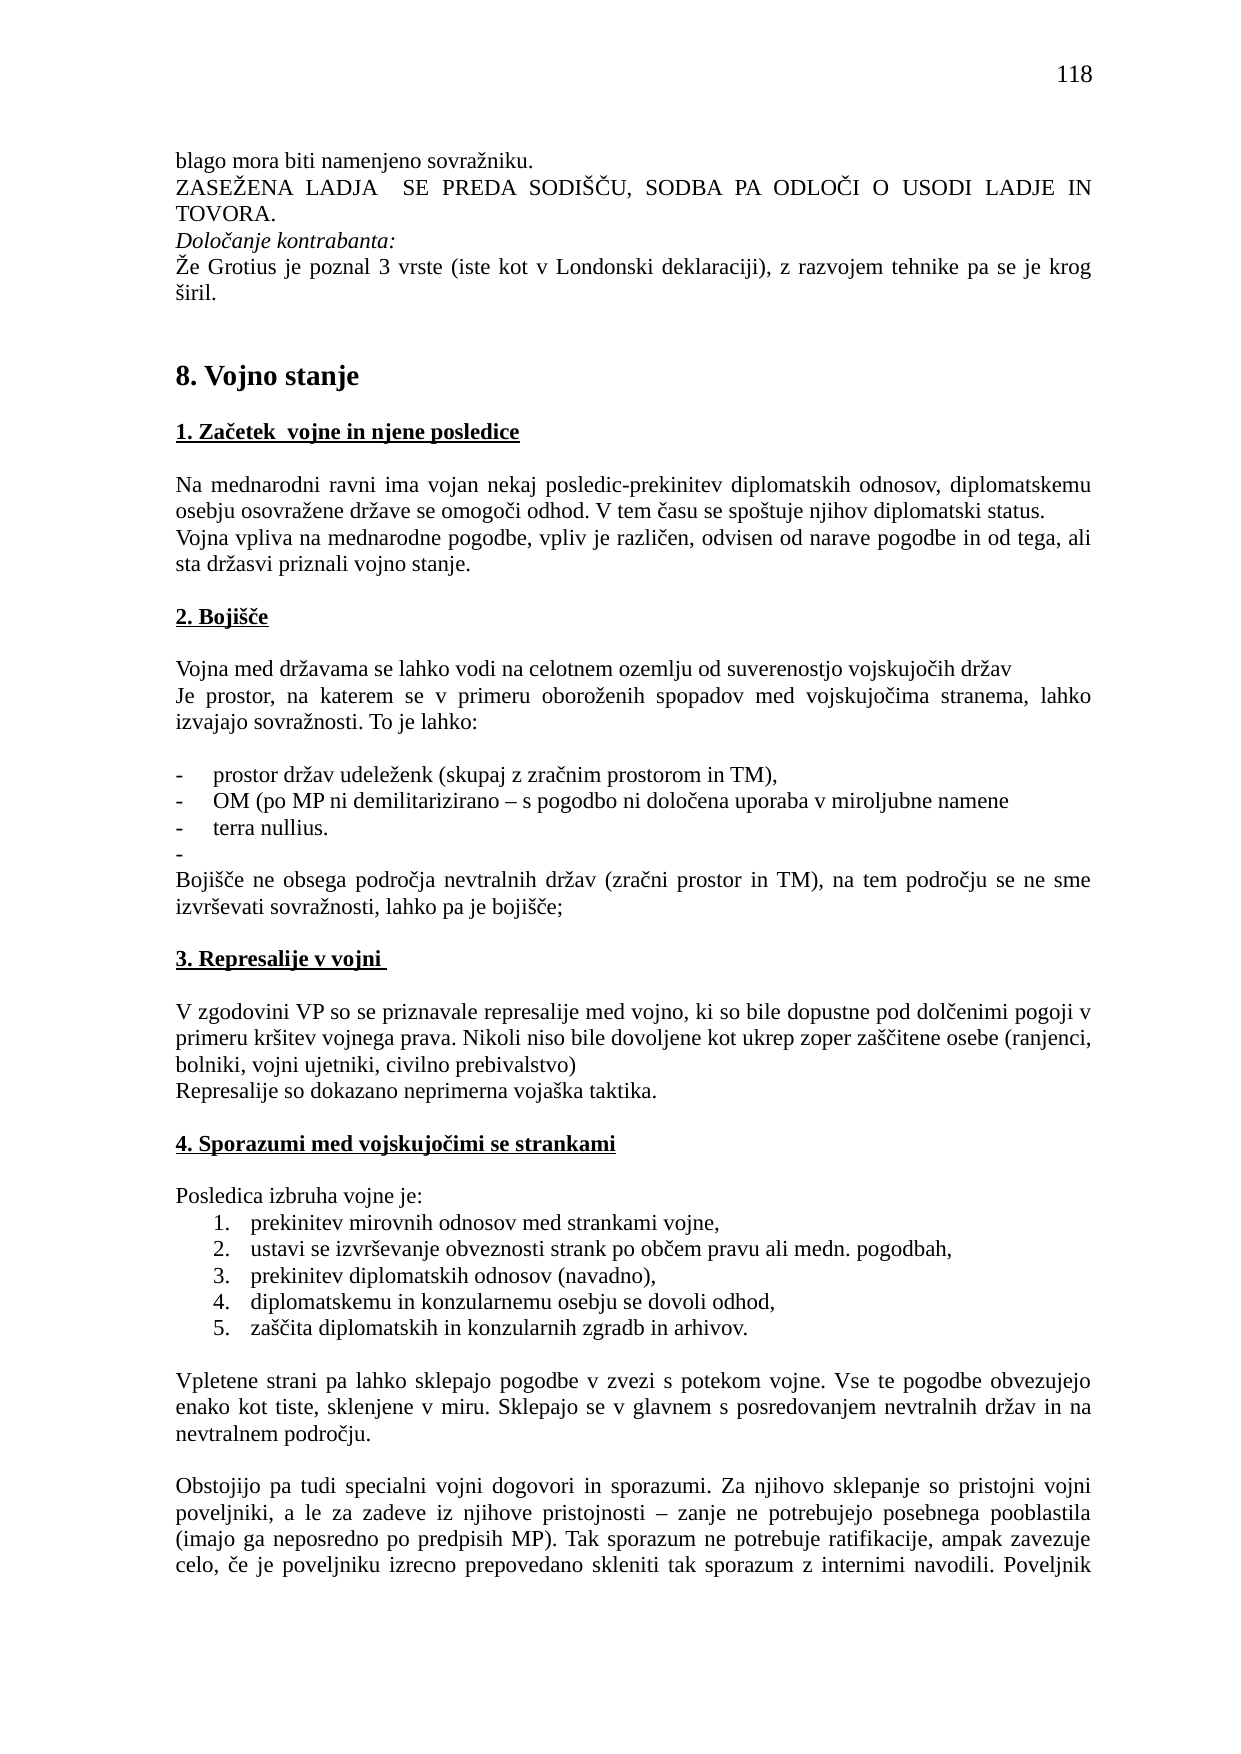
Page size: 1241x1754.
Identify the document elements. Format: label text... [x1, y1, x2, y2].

text 3. Represalije v vojni [175, 945, 1093, 972]
list zaščita diplomatskih in konzularnih zgradb in arhivov. [213, 1314, 1093, 1341]
text Posledica izbruha vojne je: [175, 1183, 1093, 1209]
list diplomatskemu in konzularnemu osebju se dovoli odhod, [213, 1288, 1093, 1314]
text 2. Bojišče [175, 603, 1093, 629]
text V zgodovini VP so se priznavale represalije med vojno, ki so bile dopustne pod dolčenimi pogoji v primeru kršitev vojnega prava. Nikoli niso bile dovoljene kot ukrep zoper zaščitene osebe (ranjenci, bolniki, vojni ujetniki, civilno prebivalstvo) [175, 998, 1093, 1077]
text Na mednarodni ravni ima vojan nekaj posledic-prekinitev diplomatskih odnosov, diplomatskemu osebju osovražene države se omogoči odhod. V tem času se spoštuje njihov diplomatski status. [175, 471, 1093, 524]
list ustavi se izvrševanje obveznosti strank po občem pravu ali medn. pogodbah, [213, 1235, 1093, 1262]
text Določanje kontrabanta: [175, 227, 1093, 253]
text 1. Začetek vojne in njene posledice [175, 418, 1093, 445]
text Vpletene strani pa lahko sklepajo pogodbe v zvezi s potekom vojne. Vse te pogodbe obvezujejo enako kot tiste, sklenjene v miru. Sklepajo se v glavnem s posredovanjem nevtralnih držav in na nevtralnem področju. [175, 1367, 1093, 1446]
text Obstojijo pa tudi specialni vojni dogovori in sporazumi. Za njihovo sklepanje so pristojni vojni poveljniki, a le za zadeve iz njihove pristojnosti – zanje ne potrebujejo posebnega pooblastila (imajo ga neposredno po predpisih MP). Tak sporazum ne potrebuje ratifikacije, ampak zavezuje celo, če je poveljniku izrecno prepovedano skleniti tak sporazum z internimi navodili. Poveljnik [175, 1472, 1093, 1578]
list prekinitev diplomatskih odnosov (navadno), [213, 1262, 1093, 1288]
text Represalije so dokazano neprimerna vojaška taktika. [175, 1077, 1093, 1103]
list prostor držav udeleženk (skupaj z zračnim prostorom in TM), [175, 761, 1093, 787]
list prekinitev mirovnih odnosov med strankami vojne, [213, 1209, 1093, 1235]
text 4. Sporazumi med vojskujočimi se strankami [175, 1130, 1093, 1156]
text blago mora biti namenjeno sovražniku. [175, 148, 1093, 174]
list OM (po MP ni demilitarizirano – s pogodbo ni določena uporaba v miroljubne namene [175, 787, 1093, 814]
text 8. Vojno stanje [175, 358, 1093, 392]
list terra nullius. [175, 814, 1093, 840]
text Bojišče ne obsega področja nevtralnih držav (zračni prostor in TM), na tem področju se ne sme izvrševati sovražnosti, lahko pa je bojišče; [175, 866, 1093, 919]
text ZASEŽENA LADJA SE PREDA SODIŠČU, SODBA PA ODLOČI O USODI LADJE IN TOVORA. [175, 174, 1093, 227]
text Vojna vpliva na mednarodne pogodbe, vpliv je različen, odvisen od narave pogodbe in od tega, ali sta držasvi priznali vojno stanje. [175, 524, 1093, 576]
text Je prostor, na katerem se v primeru oboroženih spopadov med vojskujočima stranema, lahko izvajajo sovražnosti. To je lahko: [175, 682, 1093, 734]
text Vojna med državama se lahko vodi na celotnem ozemlju od suverenostjo vojskujočih držav [175, 656, 1093, 682]
text Že Grotius je poznal 3 vrste (iste kot v Londonski deklaraciji), z razvojem tehnike pa se je krog širil. [175, 253, 1093, 306]
